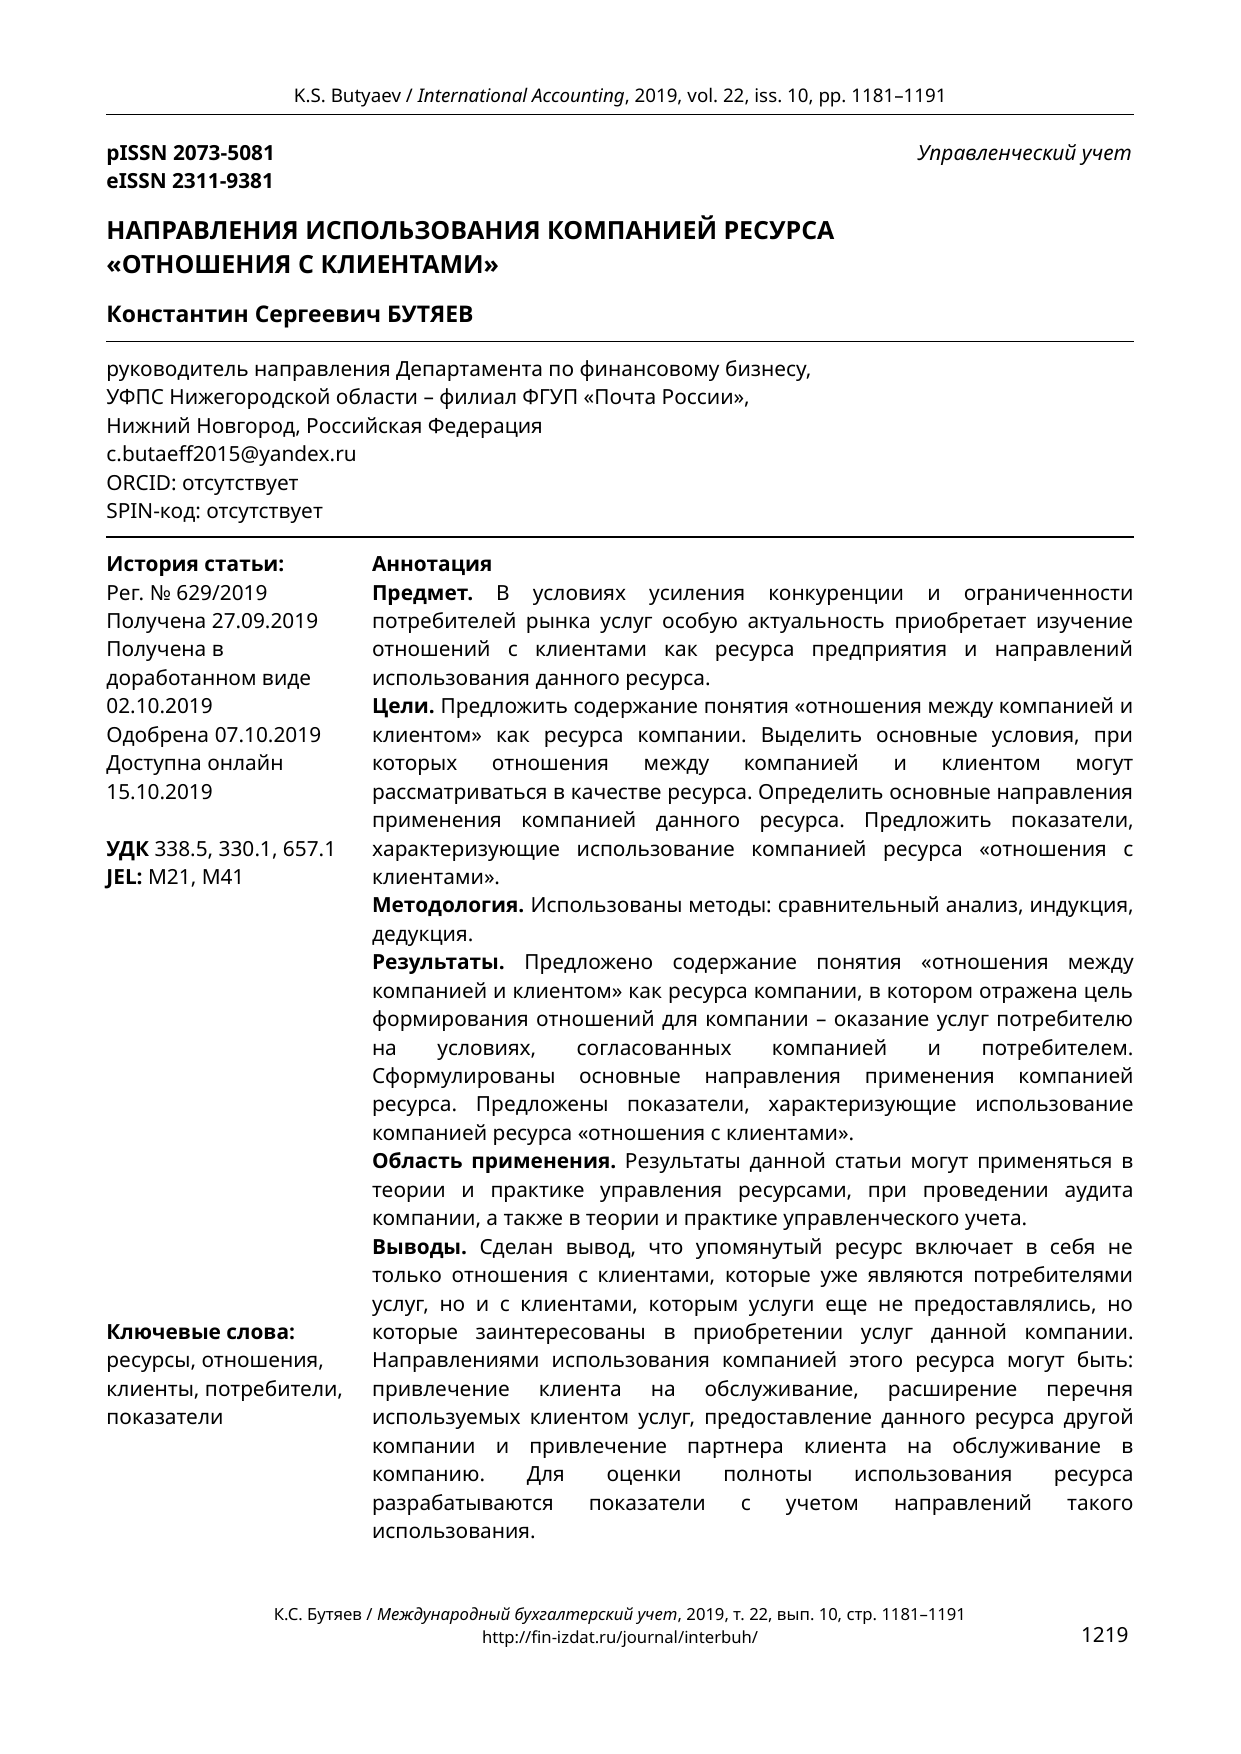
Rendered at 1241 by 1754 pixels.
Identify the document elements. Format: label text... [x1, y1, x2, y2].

table_cell История статьи: Рег. № 629/2019 Получена 27.09.2019 Получена в доработанном виде 02.10.2019 Одобрена 07.10.2019 Доступна онлайн 15.10.2019 УДК 338.5, 330.1, 657.1 JEL: М21, М41 Ключевые слова: ресурсы, отношения, клиенты, потребители, показатели [106, 538, 372, 1573]
table_header Управленческий учет [620, 132, 1134, 201]
subtitle НАПРАВЛЕНИЯ ИСПОЛЬЗОВАНИЯ КОМПАНИЕЙ РЕСУРСА «ОТНОШЕНИЯ С КЛИЕНТАМИ» [106, 212, 1134, 281]
table_header руководитель направления Департамента по финансовому бизнесу, УФПС Нижегородской области – филиал ФГУП «Почта России», Нижний Новгород, Российская Федерация c.butaeff2015@yandex.ru ORCID: отсутствует SPIN-код: отсутствует [106, 342, 1134, 536]
table_cell Аннотация Предмет. В условиях усиления конкуренции и ограниченности потребителей рынка услуг особую актуальность приобретает изучение отношений с клиентами как ресурса предприятия и направлений использования данного ресурса. Цели. Предложить содержание понятия «отношения между компанией и клиентом» как ресурса компании. Выделить основные условия, при которых отношения между компанией и клиентом могут рассматриваться в качестве ресурса. Определить основные направления применения компанией данного ресурса. Предложить показатели, характеризующие использование компанией ресурса «отношения с клиентами». Методология. Использованы методы: сравнительный анализ, индукция, дедукция. Результаты. Предложено содержание понятия «отношения между компанией и клиентом» как ресурса компании, в котором отражена цель формирования отношений для компании – оказание услуг потребителю на условиях, согласованных компанией и потребителем. Сформулированы основные направления применения компанией ресурса. Предложены показатели, характеризующие использование компанией ресурса «отношения с клиентами». Область применения. Результаты данной статьи могут применяться в теории и практике управления ресурсами, при проведении аудита компании, а также в теории и практике управленческого учета. Выводы. Сделан вывод, что упомянутый ресурс включает в себя не только отношения с клиентами, которые уже являются потребителями услуг, но и с клиентами, которым услуги еще не предоставлялись, но которые заинтересованы в приобретении услуг данной компании. Направлениями использования компанией этого ресурса могут быть: привлечение клиента на обслуживание, расширение перечня используемых клиентом услуг, предоставление данного ресурса другой компании и привлечение партнера клиента на обслуживание в компанию. Для оценки полноты использования ресурса разрабатываются показатели с учетом направлений такого использования. [372, 538, 1134, 1573]
table_header pISSN 2073-5081 eISSN 2311-9381 [106, 132, 620, 201]
text Константин Сергеевич БУТЯЕВ [106, 298, 1134, 329]
